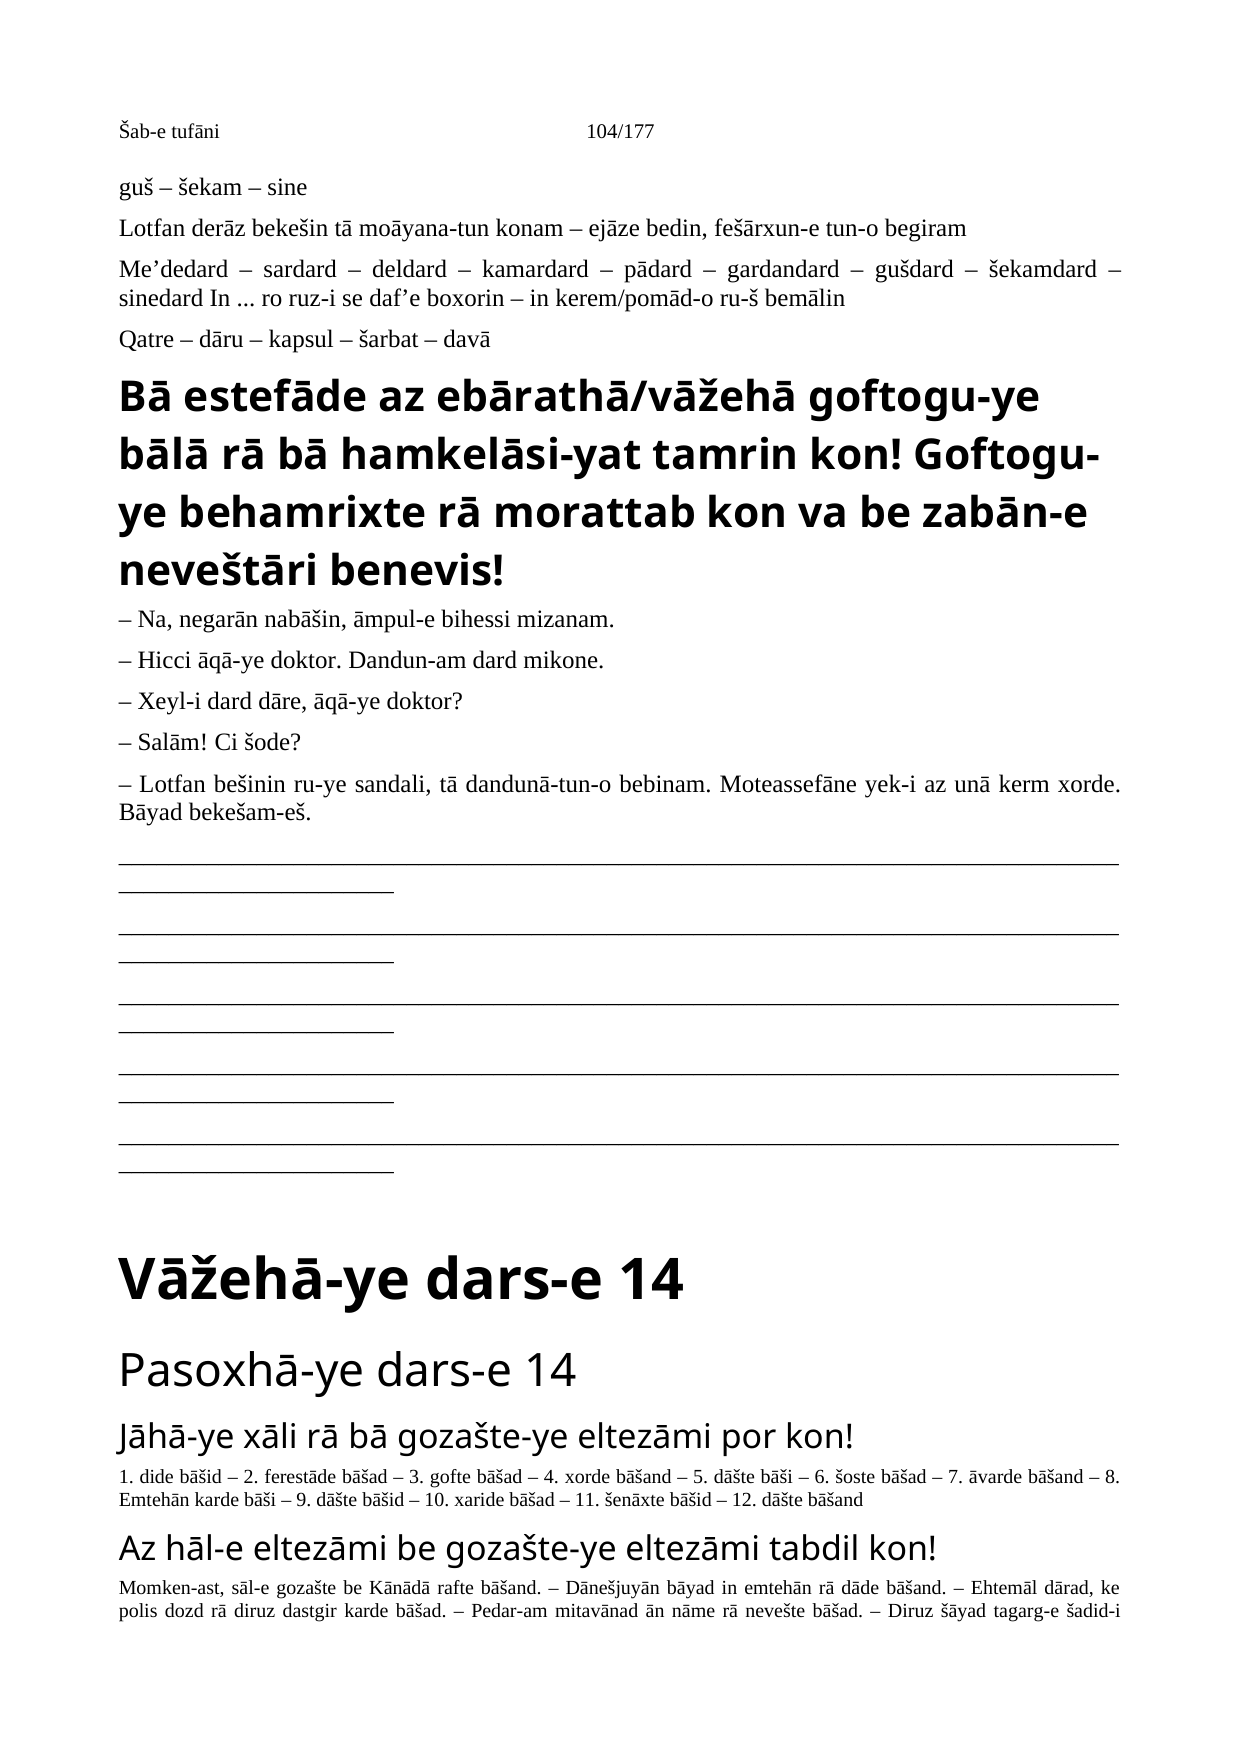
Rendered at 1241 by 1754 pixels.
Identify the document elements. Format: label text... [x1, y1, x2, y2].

text Me’dedard – sardard – deldard – kamardard – pādard – gardandard – gušdard – šekamdard – sinedard In ... ro ruz‐i se daf’e boxorin – in kerem/pomād‐o ru‐š bemālin [118, 254, 1122, 312]
text Qatre – dāru – kapsul – šarbat – davā [118, 324, 1122, 353]
subtitle Bā estefāde az ebārathā/vāžehā goftogu‐ye bālā rā bā hamkelāsi‐yat tamrin kon! Goftogu‐ye behamrixte rā morattab kon va be zabān‐e neveštāri benevis! [118, 366, 1122, 597]
subtitle Jāhā‐ye xāli rā bā gozašte‐ye eltezāmi por kon! [118, 1413, 1122, 1459]
text 1. dide bāšid – 2. ferestāde bāšad – 3. gofte bāšad – 4. xorde bāšand – 5. dāšte bāši – 6. šoste bāšad – 7. āvarde bāšand – 8. Emtehān karde bāši – 9. dāšte bāšid – 10. xaride bāšad – 11. šenāxte bāšid – 12. dāšte bāšand [118, 1465, 1122, 1511]
text – Lotfan bešinin ru‐ye sandali, tā dandunā‐tun‐o bebinam. Moteassefāne yek‐i az unā kerm xorde. Bāyad bekešam‐eš. [118, 769, 1122, 826]
text ______________________________________________________________________________________________________ [118, 909, 1122, 966]
text – Salām! Ci šode? [118, 727, 1122, 756]
text – Na, negarān nabāšin, āmpul‐e bihessi mizanam. [118, 604, 1122, 632]
subtitle Pasoxhā-ye dars-e 14 [118, 1337, 1122, 1400]
text – Hicci āqā‐ye doktor. Dandun‐am dard mikone. [118, 645, 1122, 674]
text – Xeyl‐i dard dāre, āqā‐ye doktor? [118, 686, 1122, 715]
text ______________________________________________________________________________________________________ [118, 1049, 1122, 1106]
text guš – šekam – sine [118, 172, 1122, 201]
text Momken‐ast, sāl‐e gozašte be Kānādā rafte bāšand. – Dānešjuyān bāyad in emtehān rā dāde bāšand. – Ehtemāl dārad, ke polis dozd rā diruz dastgir karde bāšad. – Pedar‐am mitavānad ān nāme rā nevešte bāšad. – Diruz šāyad tagarg‐e šadid‐i [118, 1576, 1122, 1622]
text ______________________________________________________________________________________________________ [118, 1119, 1122, 1176]
subtitle Vāžehā-ye dars-e 14 [118, 1238, 1122, 1317]
text ______________________________________________________________________________________________________ [118, 839, 1122, 896]
text Lotfan derāz bekešin tā moāyana‐tun konam – ejāze bedin, fešārxun‐e tun‐o begiram [118, 213, 1122, 242]
text ______________________________________________________________________________________________________ [118, 979, 1122, 1036]
subtitle Az hāl‐e eltezāmi be gozašte‐ye eltezāmi tabdil kon! [118, 1524, 1122, 1570]
